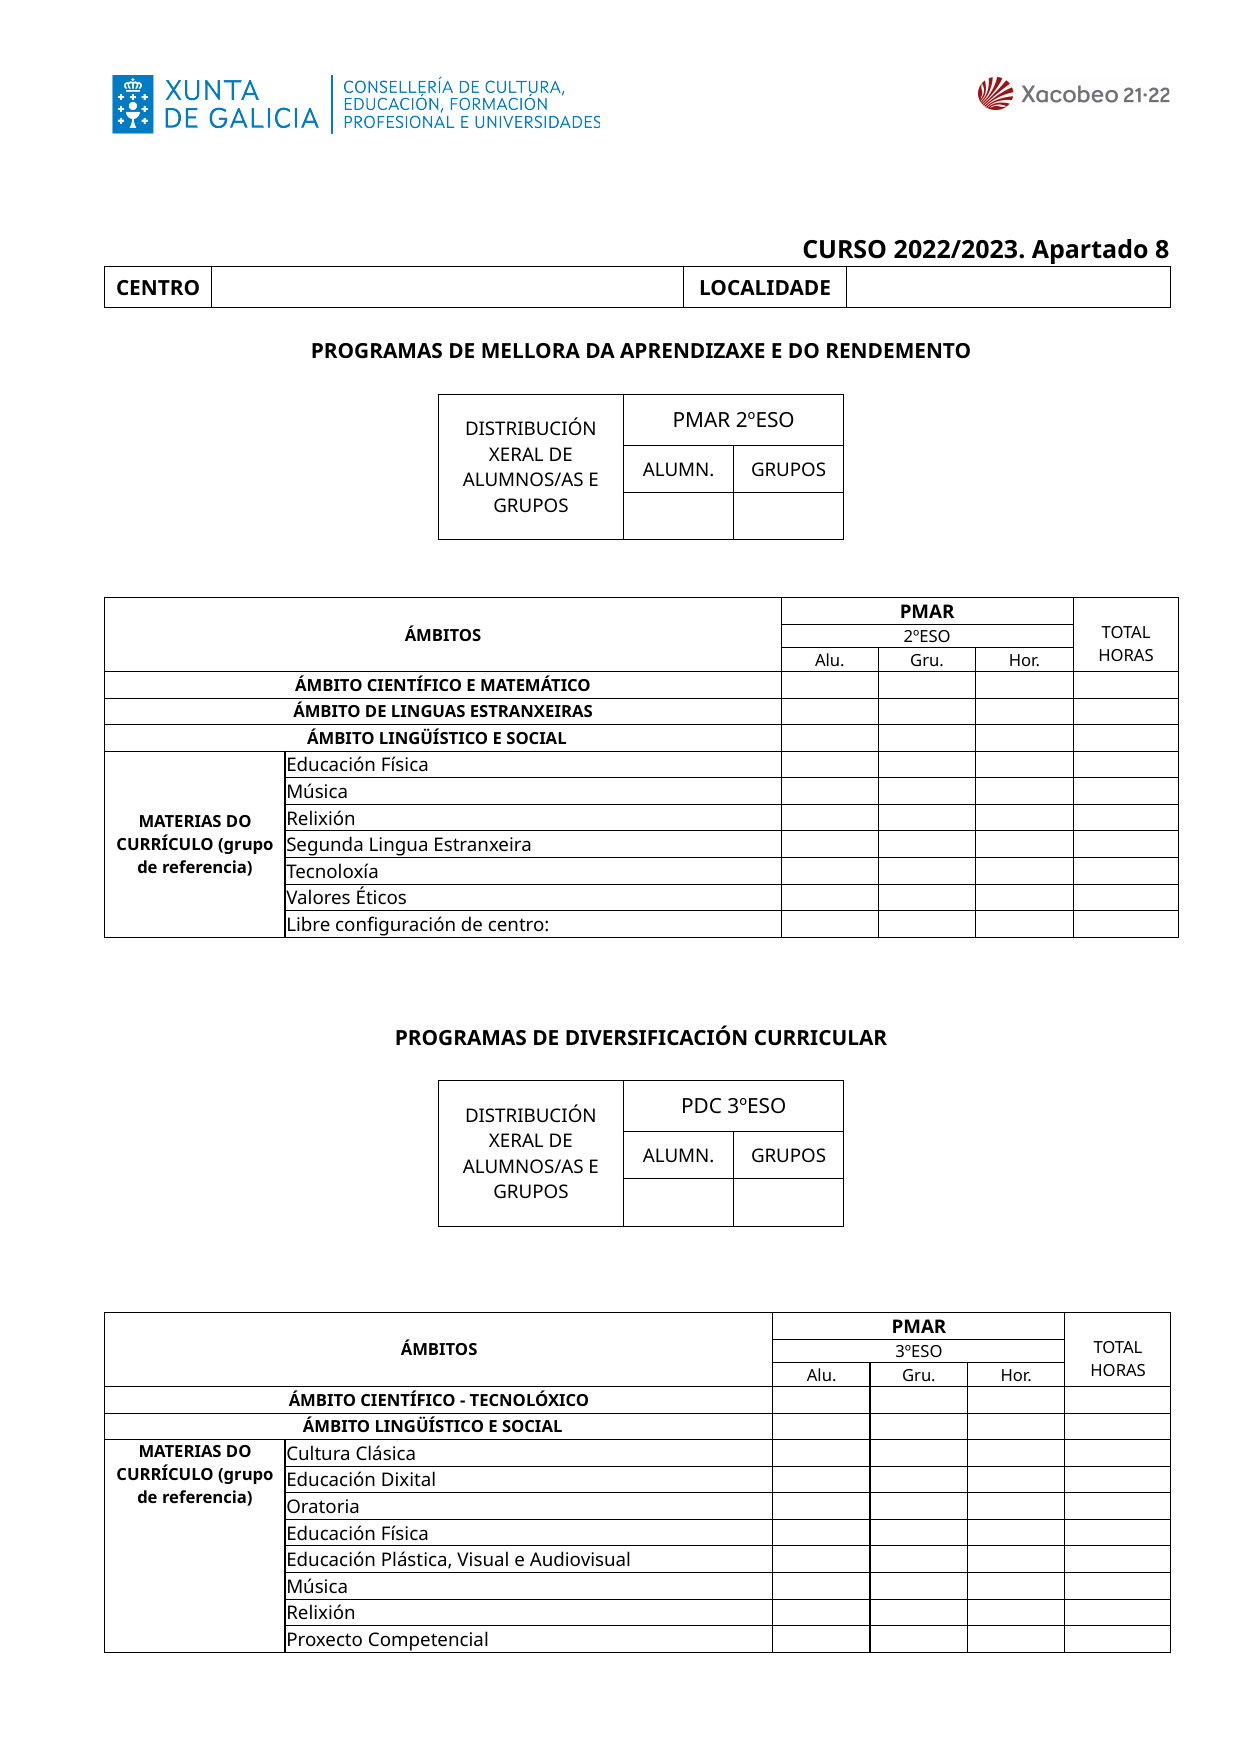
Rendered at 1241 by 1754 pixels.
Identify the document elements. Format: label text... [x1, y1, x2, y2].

table_cell [871, 1440, 967, 1466]
table_cell [1074, 672, 1178, 698]
table_cell Segunda Lingua Estranxeira [286, 831, 781, 857]
table_cell [782, 911, 878, 937]
table_cell [734, 1179, 843, 1226]
table_cell [871, 1626, 967, 1652]
table_cell [1074, 831, 1178, 857]
table_header LOCALIDADE [684, 267, 846, 307]
table_cell [976, 911, 1073, 937]
table_cell [976, 805, 1073, 830]
table_cell [871, 1600, 967, 1625]
table_cell [976, 725, 1073, 751]
table_cell [1074, 858, 1178, 883]
table_cell [1065, 1520, 1170, 1545]
table_cell [782, 672, 878, 698]
table_cell Relixión [286, 805, 781, 830]
table_cell [773, 1626, 869, 1652]
table_cell [1074, 725, 1178, 751]
table_cell Educación Plástica, Visual e Audiovisual [286, 1546, 772, 1572]
table_cell [782, 831, 878, 857]
table_cell [773, 1414, 869, 1439]
table_cell [968, 1573, 1064, 1598]
table_cell Libre configuración de centro: [286, 911, 781, 937]
table_header [212, 267, 683, 307]
table_cell [968, 1600, 1064, 1625]
table_cell [871, 1467, 967, 1492]
table_cell [968, 1546, 1064, 1572]
table_cell Proxecto Competencial [286, 1626, 772, 1652]
table_header DISTRIBUCIÓN XERAL DE ALUMNOS/AS E GRUPOS [439, 1081, 623, 1226]
table_header PMAR [782, 598, 1073, 623]
table_cell MATERIAS DO CURRÍCULO (grupo de referencia) [105, 1440, 284, 1652]
table_cell [879, 911, 975, 937]
table_cell [879, 831, 975, 857]
table_cell [976, 699, 1073, 724]
table_cell Gru. [871, 1363, 967, 1386]
table_header PDC 3ºESO [624, 1081, 843, 1131]
table_cell [1074, 911, 1178, 937]
table_cell Educación Física [286, 752, 781, 777]
table_cell ÁMBITO CIENTÍFICO - TECNOLÓXICO [105, 1387, 772, 1412]
table_cell [871, 1387, 967, 1412]
table_cell GRUPOS [734, 1132, 843, 1178]
table_cell [1065, 1387, 1170, 1412]
table_cell [782, 805, 878, 830]
table_cell [782, 885, 878, 910]
table_cell [879, 752, 975, 777]
table_header DISTRIBUCIÓN XERAL DE ALUMNOS/AS E GRUPOS [439, 395, 623, 539]
table_cell [1074, 752, 1178, 777]
table_cell [1074, 778, 1178, 804]
table_cell Gru. [879, 648, 975, 671]
table_cell [871, 1414, 967, 1439]
table_cell [773, 1600, 869, 1625]
table_cell [782, 858, 878, 883]
table_header TOTAL HORAS [1074, 598, 1178, 671]
table_cell [1074, 805, 1178, 830]
table_cell [976, 831, 1073, 857]
table_cell [782, 752, 878, 777]
table_cell 2ºESO [782, 625, 1073, 647]
table_cell [773, 1573, 869, 1598]
table_cell [773, 1387, 869, 1412]
table_cell [624, 1179, 733, 1226]
table_cell Educación Física [286, 1520, 772, 1545]
table_cell [879, 778, 975, 804]
table_header CENTRO [105, 267, 211, 307]
text PROGRAMAS DE MELLORA DA APRENDIZAXE E DO RENDEMENTO [112, 337, 1169, 365]
table_cell ÁMBITO LINGÜÍSTICO E SOCIAL [105, 725, 781, 751]
table_cell [1065, 1573, 1170, 1598]
table_cell Relixión [286, 1600, 772, 1625]
table_cell [976, 672, 1073, 698]
table_cell [1074, 885, 1178, 910]
table_cell [782, 778, 878, 804]
text CURSO 2022/2023. Apartado 8 [112, 232, 1169, 266]
table_cell [968, 1493, 1064, 1519]
table_cell 3ºESO [773, 1340, 1064, 1362]
table_cell [976, 885, 1073, 910]
table_cell [968, 1520, 1064, 1545]
table_cell [871, 1520, 967, 1545]
table_cell [773, 1493, 869, 1519]
table_cell Educación Dixital [286, 1467, 772, 1492]
table_cell [879, 858, 975, 883]
table_cell [968, 1387, 1064, 1412]
table_cell [1065, 1493, 1170, 1519]
table_cell Música [286, 1573, 772, 1598]
table_cell [968, 1440, 1064, 1466]
table_cell [976, 752, 1073, 777]
table_cell [879, 725, 975, 751]
table_cell Hor. [976, 648, 1073, 671]
table_header PMAR [773, 1313, 1064, 1338]
table_cell [871, 1573, 967, 1598]
table_cell [1065, 1414, 1170, 1439]
table_cell [879, 885, 975, 910]
table_cell Alu. [782, 648, 878, 671]
table_cell [879, 672, 975, 698]
table_cell ALUMN. [624, 446, 733, 492]
table_cell [968, 1414, 1064, 1439]
table_cell GRUPOS [734, 446, 843, 492]
table_cell [1065, 1546, 1170, 1572]
table_cell Música [286, 778, 781, 804]
table_cell [1065, 1440, 1170, 1466]
table_header PMAR 2ºESO [624, 395, 843, 444]
table_cell [976, 778, 1073, 804]
table_cell [734, 493, 843, 539]
table_cell ÁMBITO LINGÜÍSTICO E SOCIAL [105, 1414, 772, 1439]
table_cell [782, 725, 878, 751]
table_cell [1065, 1626, 1170, 1652]
table_cell Alu. [773, 1363, 869, 1386]
table_cell [976, 858, 1073, 883]
table_cell [773, 1467, 869, 1492]
table_cell [968, 1467, 1064, 1492]
table_header ÁMBITOS [105, 1313, 772, 1386]
table_cell ÁMBITO DE LINGUAS ESTRANXEIRAS [105, 699, 781, 724]
table_cell Oratoria [286, 1493, 772, 1519]
table_cell [871, 1546, 967, 1572]
table_cell [968, 1626, 1064, 1652]
table_header [847, 267, 1170, 307]
table_cell [1065, 1467, 1170, 1492]
table_cell Tecnoloxía [286, 858, 781, 883]
table_cell ÁMBITO CIENTÍFICO E MATEMÁTICO [105, 672, 781, 698]
table_cell [782, 699, 878, 724]
table_cell [624, 493, 733, 539]
table_cell ALUMN. [624, 1132, 733, 1178]
table_cell [773, 1440, 869, 1466]
table_cell [879, 805, 975, 830]
table_cell [773, 1520, 869, 1545]
table_cell [871, 1493, 967, 1519]
table_cell [1065, 1600, 1170, 1625]
table_cell [1074, 699, 1178, 724]
table_cell Valores Éticos [286, 885, 781, 910]
table_header ÁMBITOS [105, 598, 781, 671]
table_cell [773, 1546, 869, 1572]
table_header TOTAL HORAS [1065, 1313, 1170, 1386]
table_cell [879, 699, 975, 724]
table_cell Hor. [968, 1363, 1064, 1386]
table_cell Cultura Clásica [286, 1440, 772, 1466]
text PROGRAMAS DE DIVERSIFICACIÓN CURRICULAR [112, 1023, 1169, 1051]
table_cell MATERIAS DO CURRÍCULO (grupo de referencia) [105, 752, 284, 937]
